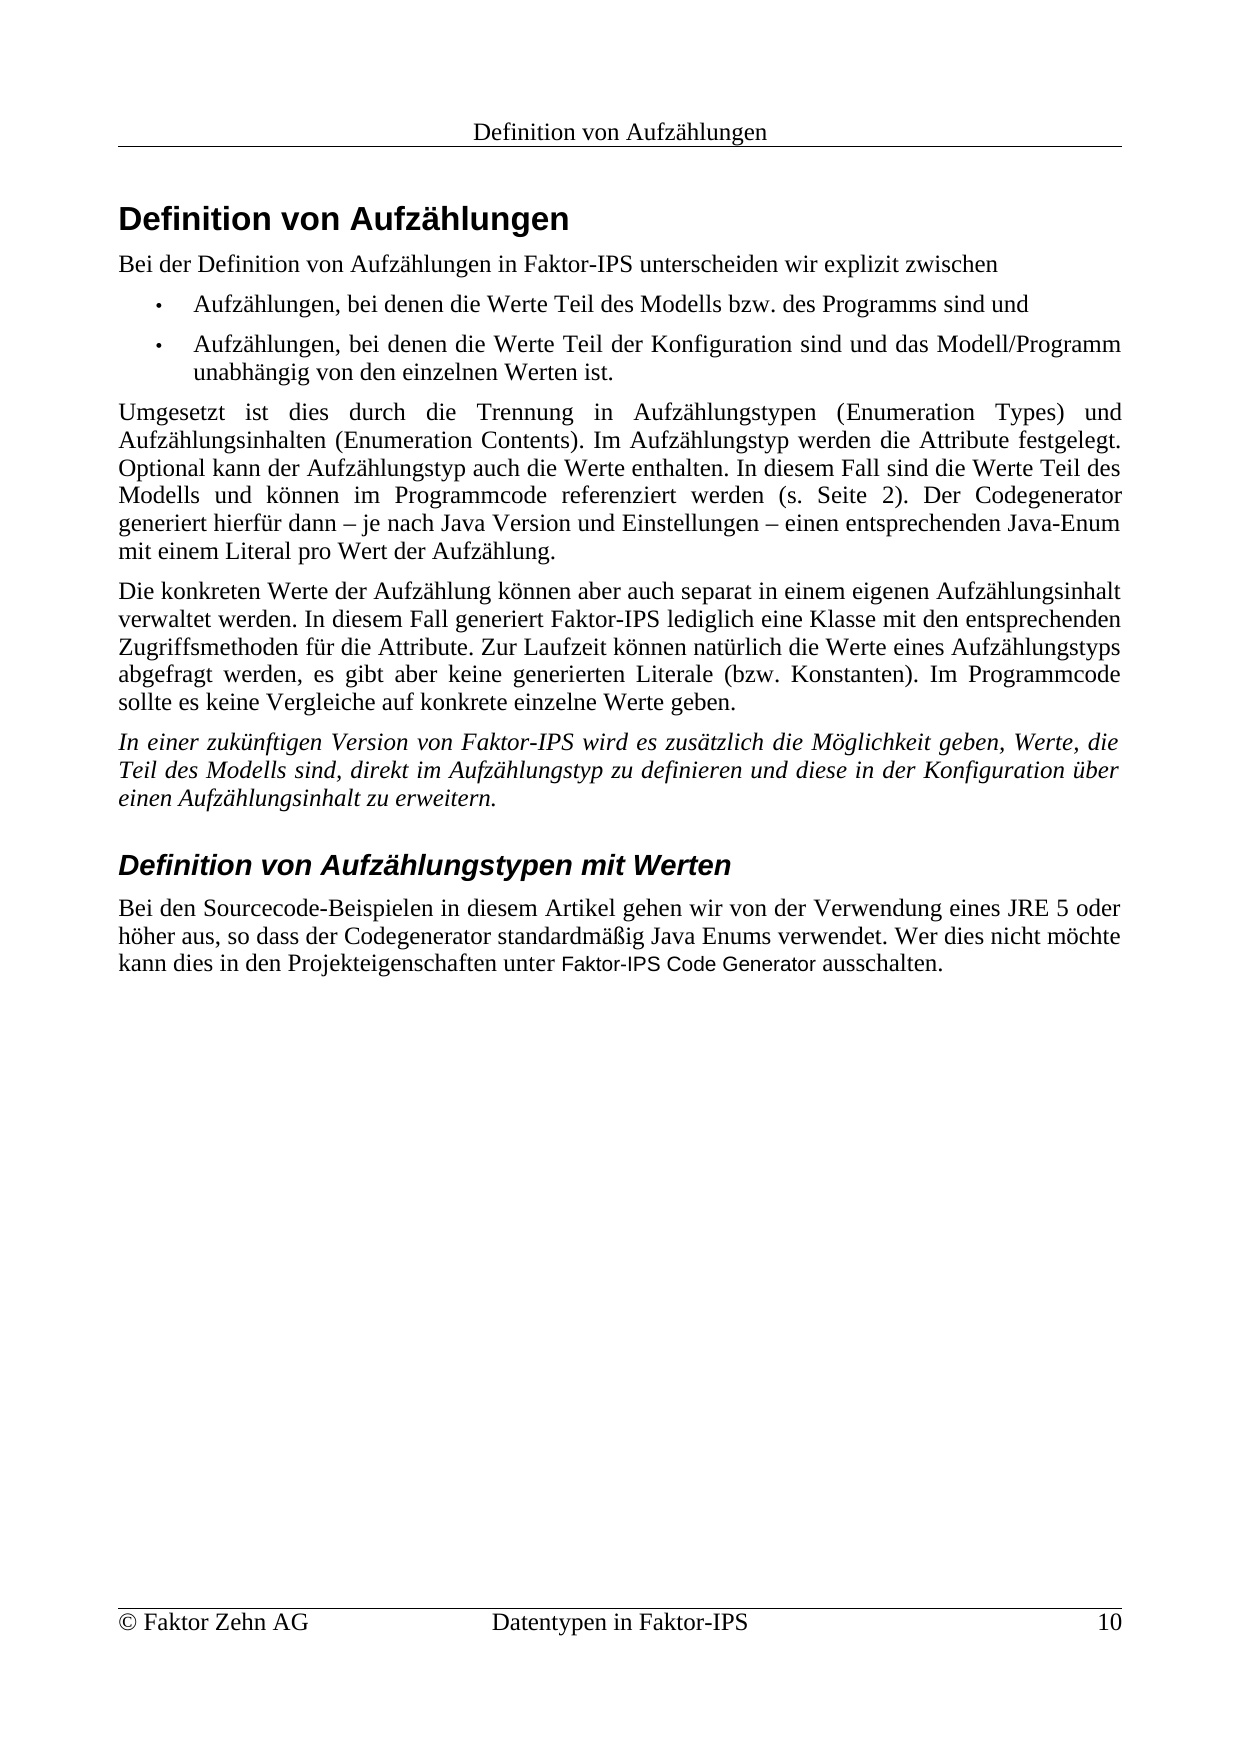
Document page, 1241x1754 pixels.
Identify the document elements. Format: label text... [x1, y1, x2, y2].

text Bei den Sourcecode-Beispielen in diesem Artikel gehen wir von der Verwendung eines JRE 5 oder höher aus, so dass der Codegenerator standardmäßig Java Enums verwendet. Wer dies nicht möchte kann dies in den Projekteigenschaften unter Faktor-IPS Code Generator ausschalten. [118, 894, 1122, 977]
list Aufzählungen, bei denen die Werte Teil des Modells bzw. des Programms sind und [156, 290, 1122, 318]
subtitle Definition von Aufzählungen [118, 200, 1122, 238]
text Die konkreten Werte der Aufzählung können aber auch separat in einem eigenen Aufzählungsinhalt verwaltet werden. In diesem Fall generiert Faktor-IPS lediglich eine Klasse mit den entsprechenden Zugriffsmethoden für die Attribute. Zur Laufzeit können natürlich die Werte eines Aufzählungstyps abgefragt werden, es gibt aber keine generierten Literale (bzw. Konstanten). Im Programmcode sollte es keine Vergleiche auf konkrete einzelne Werte geben. [118, 577, 1122, 716]
text Bei der Definition von Aufzählungen in Faktor-IPS unterscheiden wir explizit zwischen [118, 250, 1122, 278]
list Aufzählungen, bei denen die Werte Teil der Konfiguration sind und das Modell/Programm unabhängig von den einzelnen Werten ist. [156, 331, 1122, 386]
subtitle Definition von Aufzählungstypen mit Werten [118, 849, 1122, 882]
text In einer zukünftigen Version von Faktor-IPS wird es zusätzlich die Möglichkeit geben, Werte, die Teil des Modells sind, direkt im Aufzählungstyp zu definieren und diese in der Konfiguration über einen Aufzählungsinhalt zu erweitern. [118, 728, 1122, 811]
text Umgesetzt ist dies durch die Trennung in Aufzählungstypen (Enumeration Types) und Aufzählungsinhalten (Enumeration Contents). Im Aufzählungstyp werden die Attribute festgelegt. Optional kann der Aufzählungstyp auch die Werte enthalten. In diesem Fall sind die Werte Teil des Modells und können im Programmcode referenziert werden (s. Seite 2). Der Codegenerator generiert hierfür dann – je nach Java Version und Einstellungen – einen entsprechenden Java-Enum mit einem Literal pro Wert der Aufzählung. [118, 398, 1122, 565]
